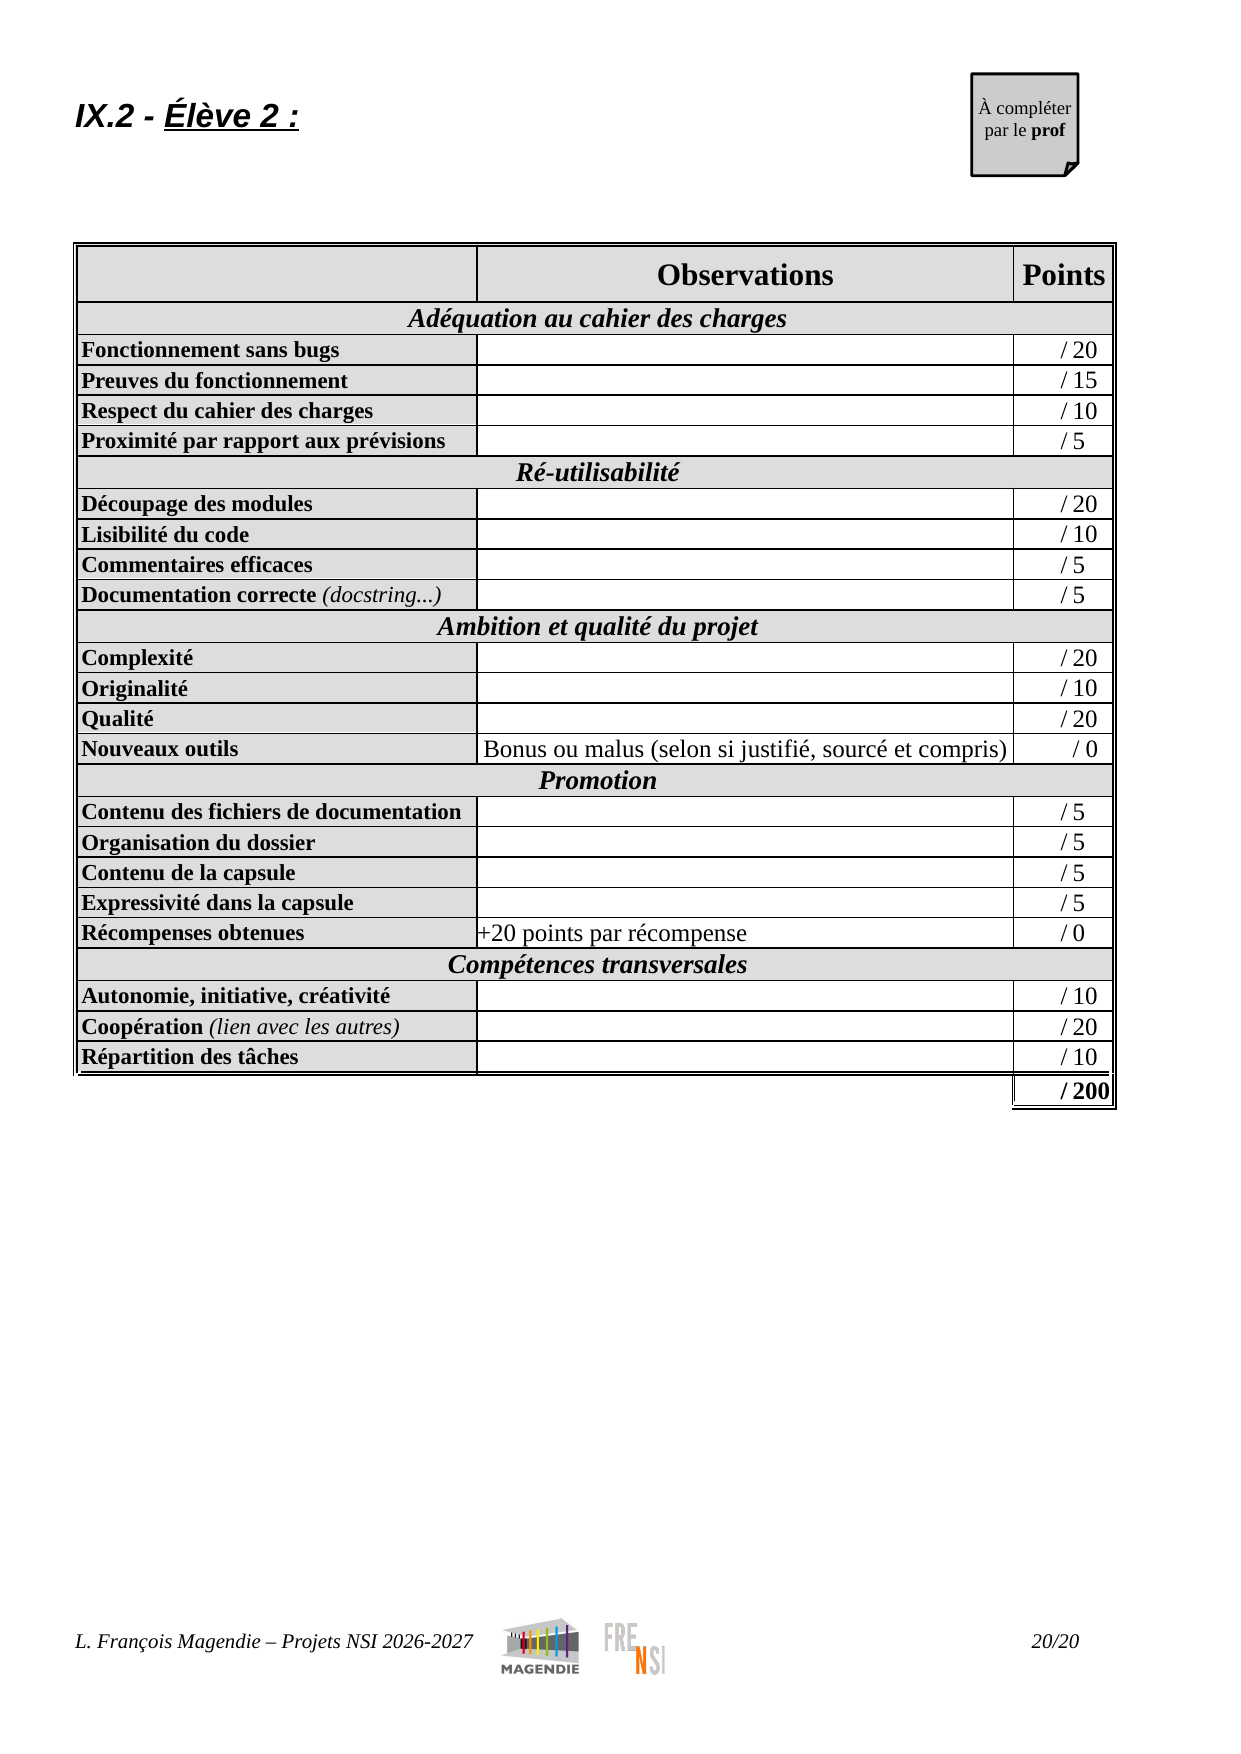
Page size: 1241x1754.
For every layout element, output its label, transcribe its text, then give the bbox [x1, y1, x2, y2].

table_cell Coopération (lien avec les autres) [78, 1012, 476, 1040]
table_cell [478, 1012, 1013, 1040]
table_cell [1014, 550, 1055, 578]
table_cell / [1055, 580, 1072, 609]
table_cell Découpage des modules [78, 489, 476, 518]
table_cell / [1055, 797, 1072, 826]
table_cell +20 points par récompense [478, 918, 1013, 947]
table_cell / [1055, 981, 1072, 1010]
table_cell / [1055, 396, 1072, 424]
subtitle [1080, 96, 1165, 134]
table_cell Bonus ou malus (selon si justifié, sourcé et compris) [478, 734, 1013, 763]
table_cell 20 [1072, 704, 1112, 732]
table_header Observations [478, 247, 1013, 301]
table_cell / [1055, 918, 1072, 947]
table_cell [477, 1076, 1012, 1104]
table_cell [478, 489, 1013, 518]
table_cell / [1055, 366, 1072, 394]
table_cell [1055, 734, 1072, 763]
table_cell / [1055, 888, 1072, 917]
picture [489, 1618, 590, 1679]
table_cell / [1055, 426, 1072, 455]
table_cell 10 [1072, 520, 1112, 548]
table_cell [1014, 366, 1055, 394]
table_cell 5 [1072, 580, 1112, 609]
table_cell [1014, 396, 1055, 424]
picture [604, 1623, 665, 1675]
table_cell 5 [1072, 426, 1112, 455]
table_cell / [1055, 335, 1072, 364]
table_cell [1014, 520, 1055, 548]
table_cell 0 [1072, 918, 1112, 947]
table_cell [478, 981, 1013, 1010]
table_cell Organisation du dossier [78, 827, 476, 856]
table_cell 10 [1072, 396, 1112, 424]
table_cell Lisibilité du code [78, 520, 476, 548]
table_cell / [1055, 1012, 1072, 1040]
table_cell Adéquation au cahier des charges [78, 303, 1112, 334]
table_cell [1014, 643, 1055, 672]
table_cell 10 [1072, 1042, 1112, 1071]
table_cell Documentation correcte (docstring...) [78, 580, 476, 609]
table_cell [478, 580, 1013, 609]
table_cell / 0 [1072, 734, 1112, 763]
table_cell 200 [1072, 1071, 1114, 1104]
table_cell / [1055, 673, 1072, 702]
table_cell [1014, 1012, 1055, 1040]
table_cell [1014, 858, 1055, 886]
table_cell [478, 550, 1013, 578]
table_cell 5 [1072, 550, 1112, 578]
table_cell 20 [1072, 643, 1112, 672]
table_cell [1014, 981, 1055, 1010]
table_cell [478, 704, 1013, 732]
table_cell 20 [1072, 335, 1112, 364]
table_cell Qualité [78, 704, 476, 732]
table_cell [478, 426, 1013, 455]
table_cell Preuves du fonctionnement [78, 366, 476, 394]
table_cell 5 [1072, 827, 1112, 856]
table_cell [478, 396, 1013, 424]
table_cell [478, 858, 1013, 886]
table_cell Commentaires efficaces [78, 550, 476, 578]
table_cell [1014, 489, 1055, 518]
table_cell Complexité [78, 643, 476, 672]
table_cell [1014, 1076, 1055, 1104]
table_cell [478, 520, 1013, 548]
table_cell / [1055, 550, 1072, 578]
table_cell Répartition des tâches [78, 1042, 476, 1071]
table_cell Ambition et qualité du projet [78, 611, 1112, 642]
table_cell [1014, 827, 1055, 856]
table_cell [1014, 704, 1055, 732]
table_cell Nouveaux outils [78, 734, 476, 763]
table_cell Respect du cahier des charges [78, 396, 476, 424]
table_cell 5 [1072, 858, 1112, 886]
table_cell [478, 335, 1013, 364]
table_cell 5 [1072, 797, 1112, 826]
table_cell Contenu de la capsule [78, 858, 476, 886]
table_cell [478, 643, 1013, 672]
table_cell 10 [1072, 981, 1112, 1010]
table_cell Fonctionnement sans bugs [78, 335, 476, 364]
table_cell / [1055, 520, 1072, 548]
table_cell Récompenses obtenues [78, 918, 476, 947]
table_cell / [1055, 1076, 1072, 1104]
table_cell / [1055, 858, 1072, 886]
table_cell [1014, 918, 1055, 947]
table_cell Contenu des fichiers de documentation [78, 797, 476, 826]
subtitle Élève 2 : [75, 96, 970, 134]
table_cell [1014, 888, 1055, 917]
table_cell [75, 1071, 477, 1104]
table_cell 10 [1072, 673, 1112, 702]
table_cell Originalité [78, 673, 476, 702]
table_cell 5 [1072, 888, 1112, 917]
table_cell Promotion [78, 765, 1112, 796]
table_cell [478, 827, 1013, 856]
table_cell [1014, 426, 1055, 455]
table_cell [478, 366, 1013, 394]
table_cell [1014, 734, 1055, 763]
table_cell Compétences transversales [78, 949, 1112, 980]
table_cell Expressivité dans la capsule [78, 888, 476, 917]
table_cell 20 [1072, 489, 1112, 518]
table_cell Ré-utilisabilité [78, 457, 1112, 488]
table_cell 20 [1072, 1012, 1112, 1040]
table_cell / [1055, 827, 1072, 856]
table_cell [478, 797, 1013, 826]
table_cell [1014, 580, 1055, 609]
table_header [78, 247, 476, 301]
table_cell [1014, 797, 1055, 826]
table_cell / [1055, 489, 1072, 518]
table_cell / [1055, 643, 1072, 672]
table_cell Autonomie, initiative, créativité [78, 981, 476, 1010]
table_cell [1014, 335, 1055, 364]
table_cell / [1055, 704, 1072, 732]
table_cell [478, 888, 1013, 917]
table_header Points [1014, 247, 1112, 301]
table_cell [478, 1042, 1013, 1071]
table_cell [1014, 673, 1055, 702]
table_cell Proximité par rapport aux prévisions [78, 426, 476, 455]
table_cell [478, 673, 1013, 702]
table_cell / [1055, 1042, 1072, 1071]
table_cell 15 [1072, 366, 1112, 394]
table_cell [1014, 1042, 1055, 1071]
